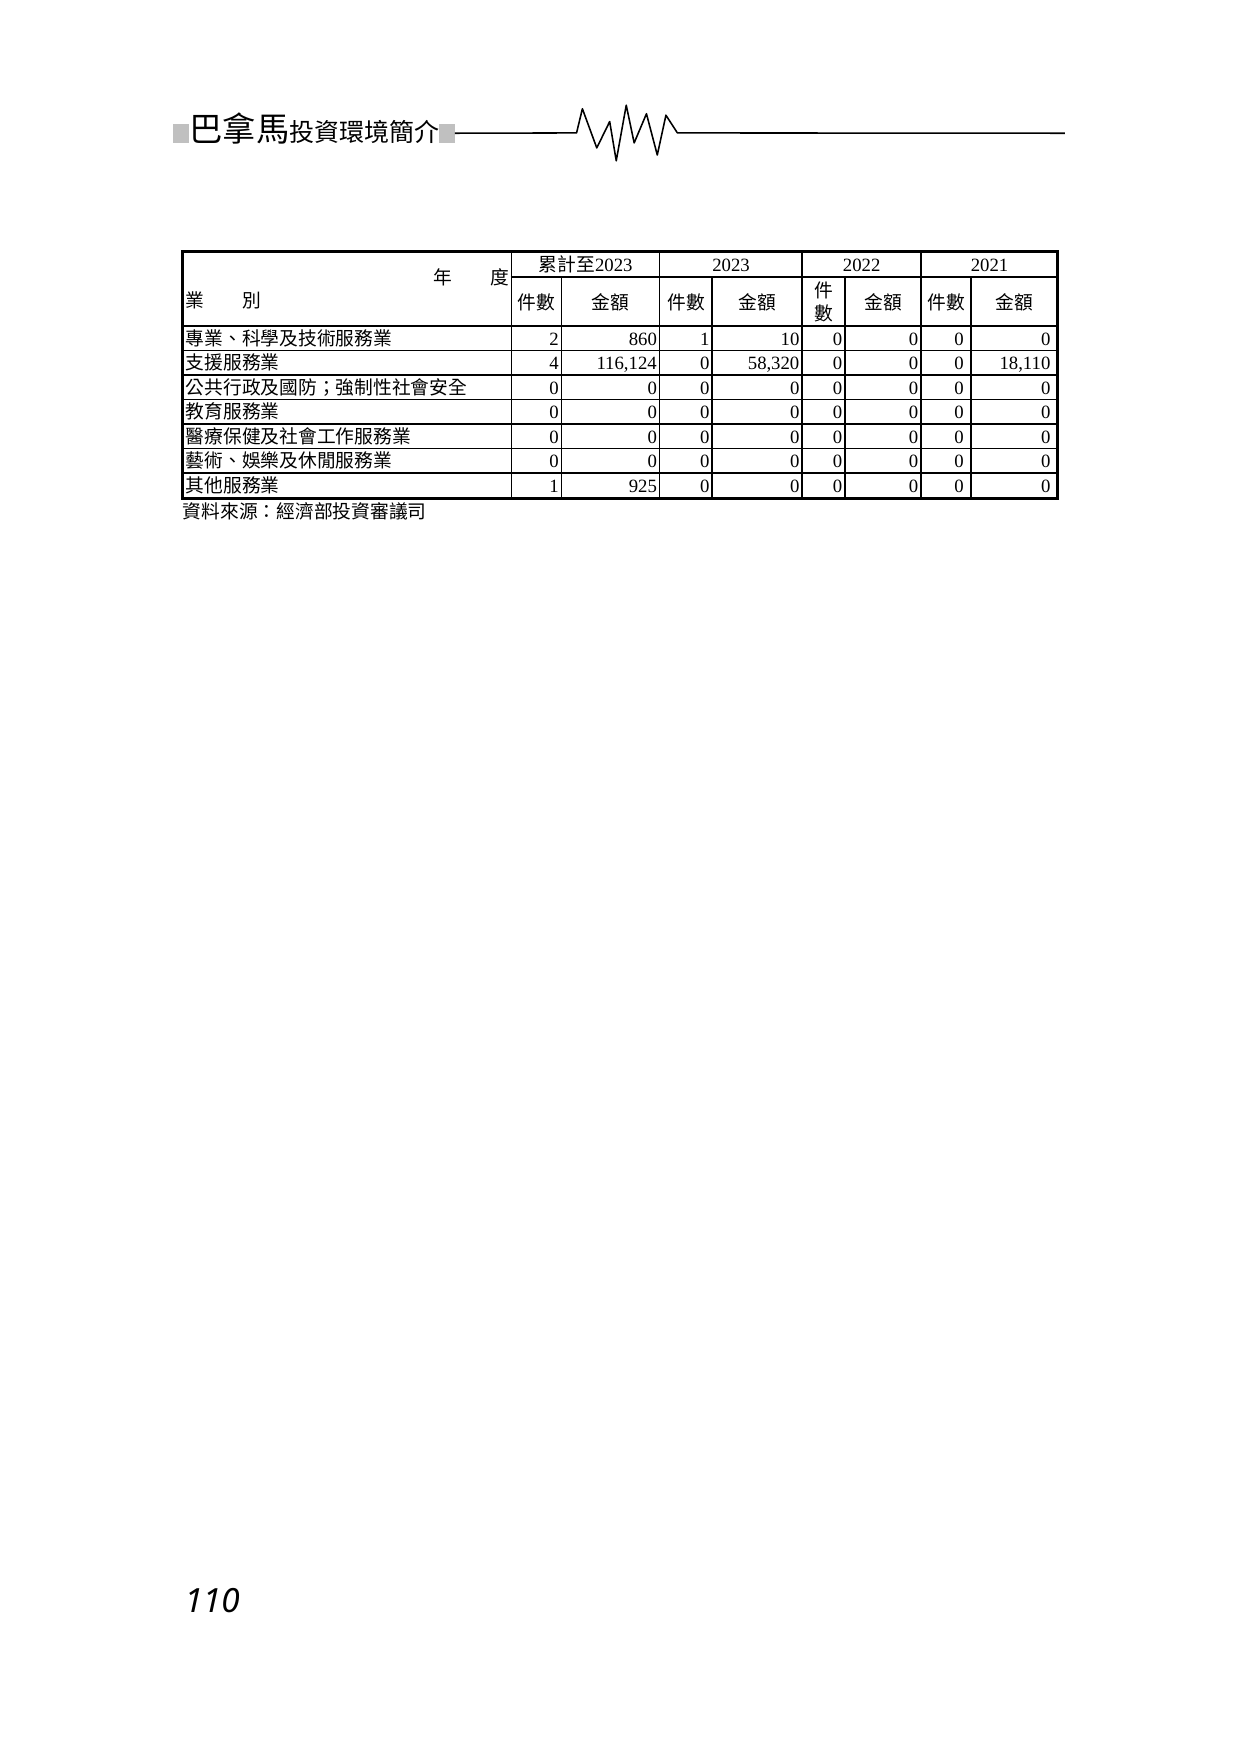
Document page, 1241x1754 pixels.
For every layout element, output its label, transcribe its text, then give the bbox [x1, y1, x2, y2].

table_cell 0 [512, 400, 561, 423]
table_cell 0 [660, 474, 711, 497]
table_cell 其他服務業 [184, 474, 511, 497]
table_cell 0 [846, 400, 920, 423]
table_cell 0 [922, 327, 970, 350]
table_cell 0 [713, 400, 801, 423]
table_cell 件數 [660, 278, 711, 325]
table_header 2022 [803, 253, 920, 276]
table_cell 0 [713, 376, 801, 399]
table_cell 0 [660, 376, 711, 399]
table_cell 0 [713, 474, 801, 497]
table_cell 0 [562, 425, 659, 448]
table_cell 藝術、娛樂及休閒服務業 [184, 449, 511, 472]
table_cell 0 [803, 474, 844, 497]
table_cell 0 [512, 376, 561, 399]
table_cell 0 [922, 351, 970, 374]
table_cell 0 [562, 376, 659, 399]
table_cell 0 [713, 425, 801, 448]
table_cell 專業、科學及技術服務業 [184, 327, 511, 350]
table_cell 0 [846, 327, 920, 350]
table_header 年 度 業 別 [184, 253, 511, 325]
table_cell 10 [713, 327, 801, 350]
table_cell 0 [972, 425, 1056, 448]
table_cell 公共行政及國防；強制性社會安全 [184, 376, 511, 399]
table_cell 0 [972, 400, 1056, 423]
table_cell 0 [972, 474, 1056, 497]
table_cell 0 [562, 400, 659, 423]
table_cell 2 [512, 327, 561, 350]
table_cell 0 [922, 376, 970, 399]
table_cell 0 [660, 449, 711, 472]
table_header 2023 [660, 253, 801, 276]
table_cell 0 [972, 449, 1056, 472]
table_cell 0 [846, 449, 920, 472]
table_cell 金額 [713, 278, 801, 325]
table_cell 0 [803, 400, 844, 423]
table_cell 0 [972, 376, 1056, 399]
table_cell 0 [922, 425, 970, 448]
table_cell 58,320 [713, 351, 801, 374]
table_cell 件數 [922, 278, 970, 325]
table_cell 4 [512, 351, 561, 374]
table_cell 0 [803, 425, 844, 448]
table_cell 金額 [972, 278, 1056, 325]
table_cell 0 [803, 351, 844, 374]
table_cell 醫療保健及社會工作服務業 [184, 425, 511, 448]
table_cell 0 [972, 327, 1056, 350]
table_cell 0 [562, 449, 659, 472]
table_cell 0 [846, 474, 920, 497]
table_cell 0 [846, 376, 920, 399]
table_cell 件數 [512, 278, 561, 325]
table_cell 0 [512, 425, 561, 448]
table_cell 0 [922, 474, 970, 497]
table_cell 0 [846, 351, 920, 374]
table_cell 金額 [562, 278, 659, 325]
table_cell 0 [846, 425, 920, 448]
table_cell 0 [803, 327, 844, 350]
table_cell 0 [922, 449, 970, 472]
table_cell 925 [562, 474, 659, 497]
table_cell 金額 [846, 278, 920, 325]
table_cell 0 [660, 400, 711, 423]
table_cell 件數 [803, 278, 844, 325]
table_cell 860 [562, 327, 659, 350]
table_cell 0 [512, 449, 561, 472]
table_cell 0 [660, 425, 711, 448]
table_cell 18,110 [972, 351, 1056, 374]
table_cell 0 [803, 376, 844, 399]
table_cell 0 [803, 449, 844, 472]
table_cell 1 [660, 327, 711, 350]
table_cell 教育服務業 [184, 400, 511, 423]
table_cell 0 [922, 400, 970, 423]
table_cell 116,124 [562, 351, 659, 374]
text 資料來源：經濟部投資審議司 [183, 500, 1058, 523]
table_header 2021 [922, 253, 1056, 276]
table_cell 0 [660, 351, 711, 374]
table_cell 支援服務業 [184, 351, 511, 374]
table_header 累計至2023 [512, 253, 659, 276]
table_cell 0 [713, 449, 801, 472]
table_cell 1 [512, 474, 561, 497]
